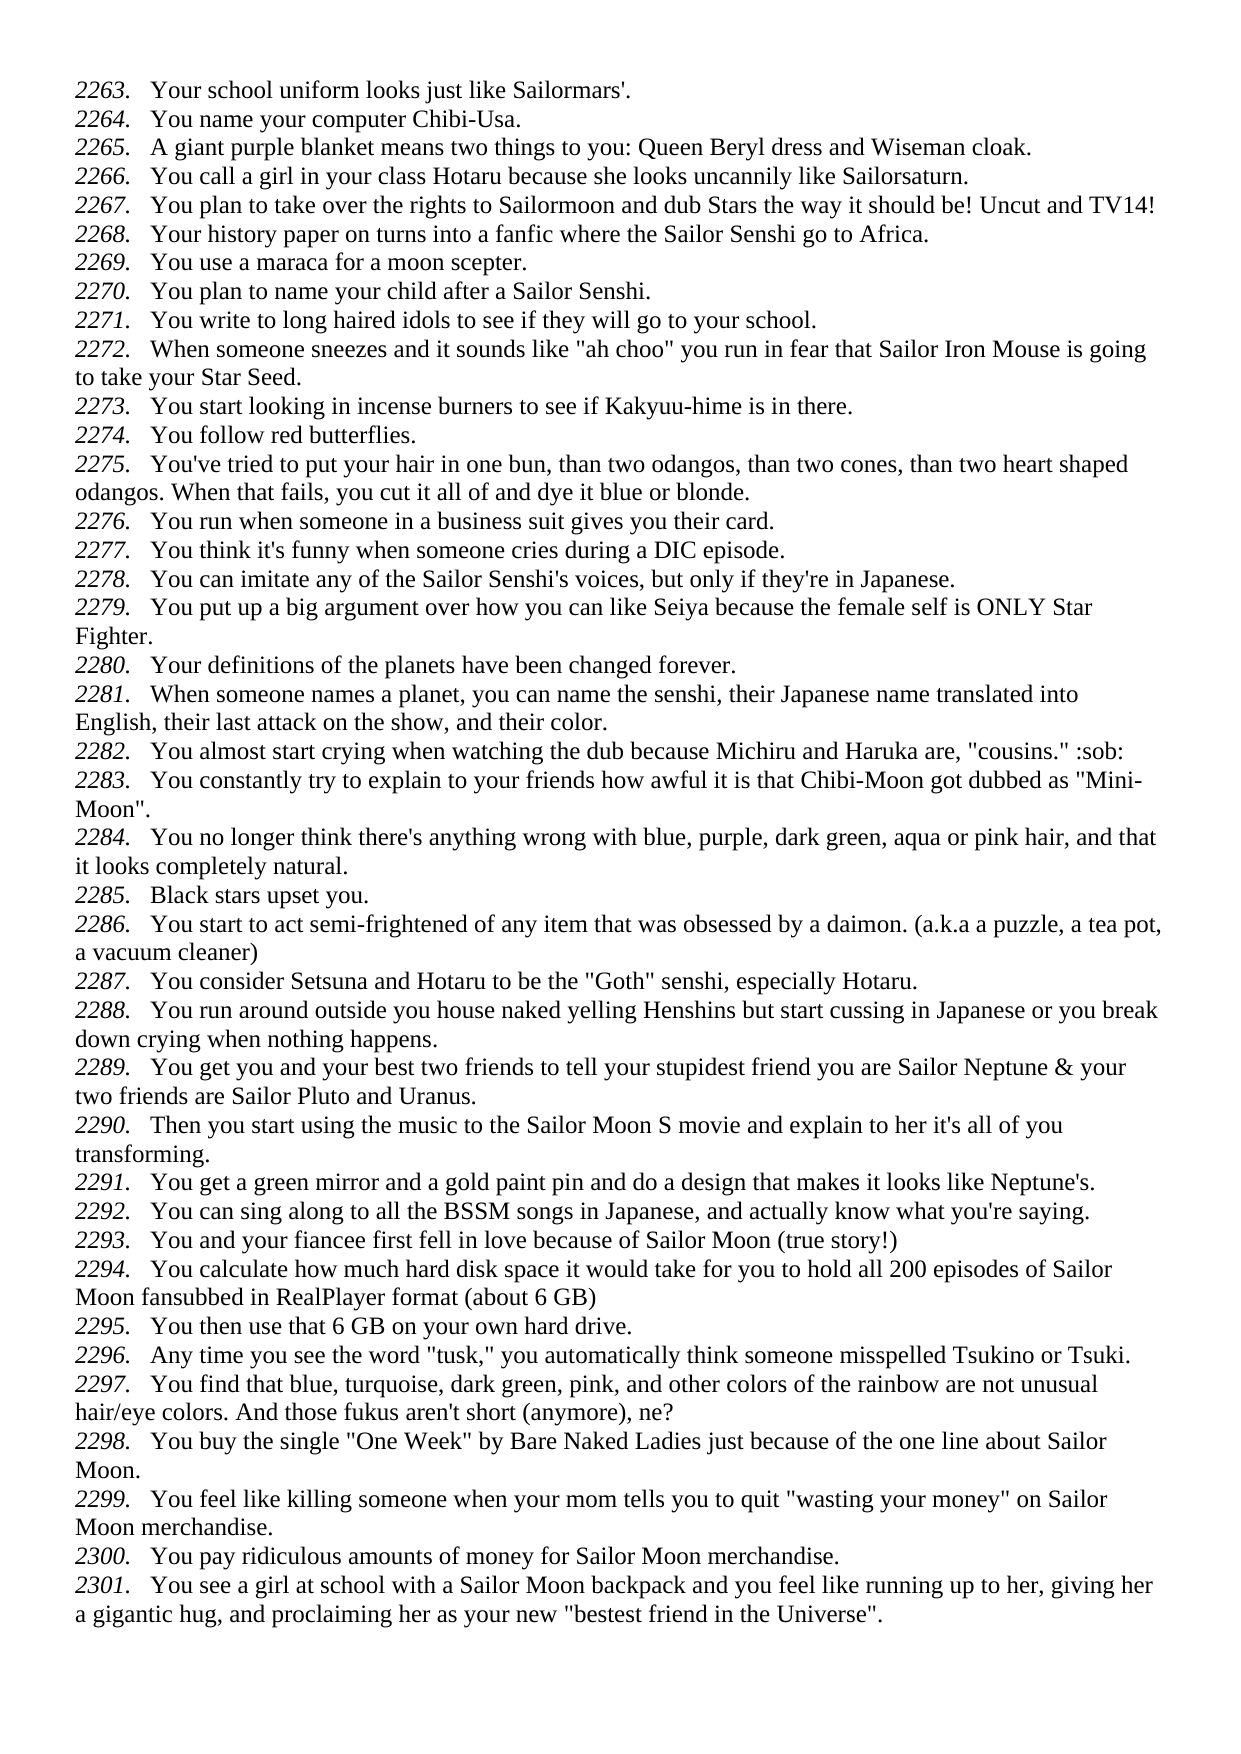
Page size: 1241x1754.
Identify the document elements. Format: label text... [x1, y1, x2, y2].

list You write to long haired idols to see if they will go to your school. [75, 305, 1165, 334]
list You've tried to put your hair in one bun, than two odangos, than two cones, than two heart shaped odangos. When that fails, you cut it all of and dye it blue or blonde. [75, 449, 1165, 506]
list You buy the single "One Week" by Bare Naked Ladies just because of the one line about Sailor Moon. [75, 1426, 1165, 1484]
list You plan to name your child after a Sailor Senshi. [75, 276, 1165, 305]
list You pay ridiculous amounts of money for Sailor Moon merchandise. [75, 1541, 1165, 1570]
list You constantly try to explain to your friends how awful it is that Chibi-Moon got dubbed as "Mini-Moon". [75, 765, 1165, 822]
list Black stars upset you. [75, 880, 1165, 909]
list A giant purple blanket means two things to you: Queen Beryl dress and Wiseman cloak. [75, 132, 1165, 161]
list Your history paper on turns into a fanfic where the Sailor Senshi go to Africa. [75, 219, 1165, 247]
list Your school uniform looks just like Sailormars'. [75, 75, 1165, 104]
list You plan to take over the rights to Sailormoon and dub Stars the way it should be! Uncut and TV14! [75, 190, 1165, 219]
list You see a girl at school with a Sailor Moon backpack and you feel like running up to her, giving her a gigantic hug, and proclaiming her as your new "bestest friend in the Universe". [75, 1570, 1165, 1627]
list You calculate how much hard disk space it would take for you to hold all 200 episodes of Sailor Moon fansubbed in RealPlayer format (about 6 GB) [75, 1254, 1165, 1311]
list Then you start using the music to the Sailor Moon S movie and explain to her it's all of you transforming. [75, 1110, 1165, 1167]
list You almost start crying when watching the dub because Michiru and Haruka are, "cousins." :sob: [75, 736, 1165, 765]
list You feel like killing someone when your mom tells you to quit "wasting your money" on Sailor Moon merchandise. [75, 1484, 1165, 1541]
list You get a green mirror and a gold paint pin and do a design that makes it looks like Neptune's. [75, 1167, 1165, 1196]
list Your definitions of the planets have been changed forever. [75, 650, 1165, 679]
list When someone sneezes and it sounds like "ah choo" you run in fear that Sailor Iron Mouse is going to take your Star Seed. [75, 334, 1165, 391]
list You can sing along to all the BSSM songs in Japanese, and actually know what you're saying. [75, 1196, 1165, 1225]
list You use a maraca for a moon scepter. [75, 247, 1165, 276]
list You follow red butterflies. [75, 420, 1165, 449]
list You get you and your best two friends to tell your stupidest friend you are Sailor Neptune & your two friends are Sailor Pluto and Uranus. [75, 1052, 1165, 1110]
list You find that blue, turquoise, dark green, pink, and other colors of the rainbow are not unusual hair/eye colors. And those fukus aren't short (anymore), ne? [75, 1369, 1165, 1426]
list You and your fiancee first fell in love because of Sailor Moon (true story!) [75, 1225, 1165, 1254]
list You consider Setsuna and Hotaru to be the "Goth" senshi, especially Hotaru. [75, 966, 1165, 995]
list You no longer think there's anything wrong with blue, purple, dark green, aqua or pink hair, and that it looks completely natural. [75, 822, 1165, 880]
list You put up a big argument over how you can like Seiya because the female self is ONLY Star Fighter. [75, 592, 1165, 650]
list You then use that 6 GB on your own hard drive. [75, 1311, 1165, 1340]
list Any time you see the word "tusk," you automatically think someone misspelled Tsukino or Tsuki. [75, 1340, 1165, 1369]
list You call a girl in your class Hotaru because she looks uncannily like Sailorsaturn. [75, 161, 1165, 190]
list You run when someone in a business suit gives you their card. [75, 506, 1165, 535]
list When someone names a planet, you can name the senshi, their Japanese name translated into English, their last attack on the show, and their color. [75, 679, 1165, 736]
list You think it's funny when someone cries during a DIC episode. [75, 535, 1165, 564]
list You run around outside you house naked yelling Henshins but start cussing in Japanese or you break down crying when nothing happens. [75, 995, 1165, 1052]
list You start looking in incense burners to see if Kakyuu-hime is in there. [75, 391, 1165, 420]
list You start to act semi-frightened of any item that was obsessed by a daimon. (a.k.a a puzzle, a tea pot, a vacuum cleaner) [75, 909, 1165, 966]
list You can imitate any of the Sailor Senshi's voices, but only if they're in Japanese. [75, 564, 1165, 592]
list You name your computer Chibi-Usa. [75, 104, 1165, 132]
